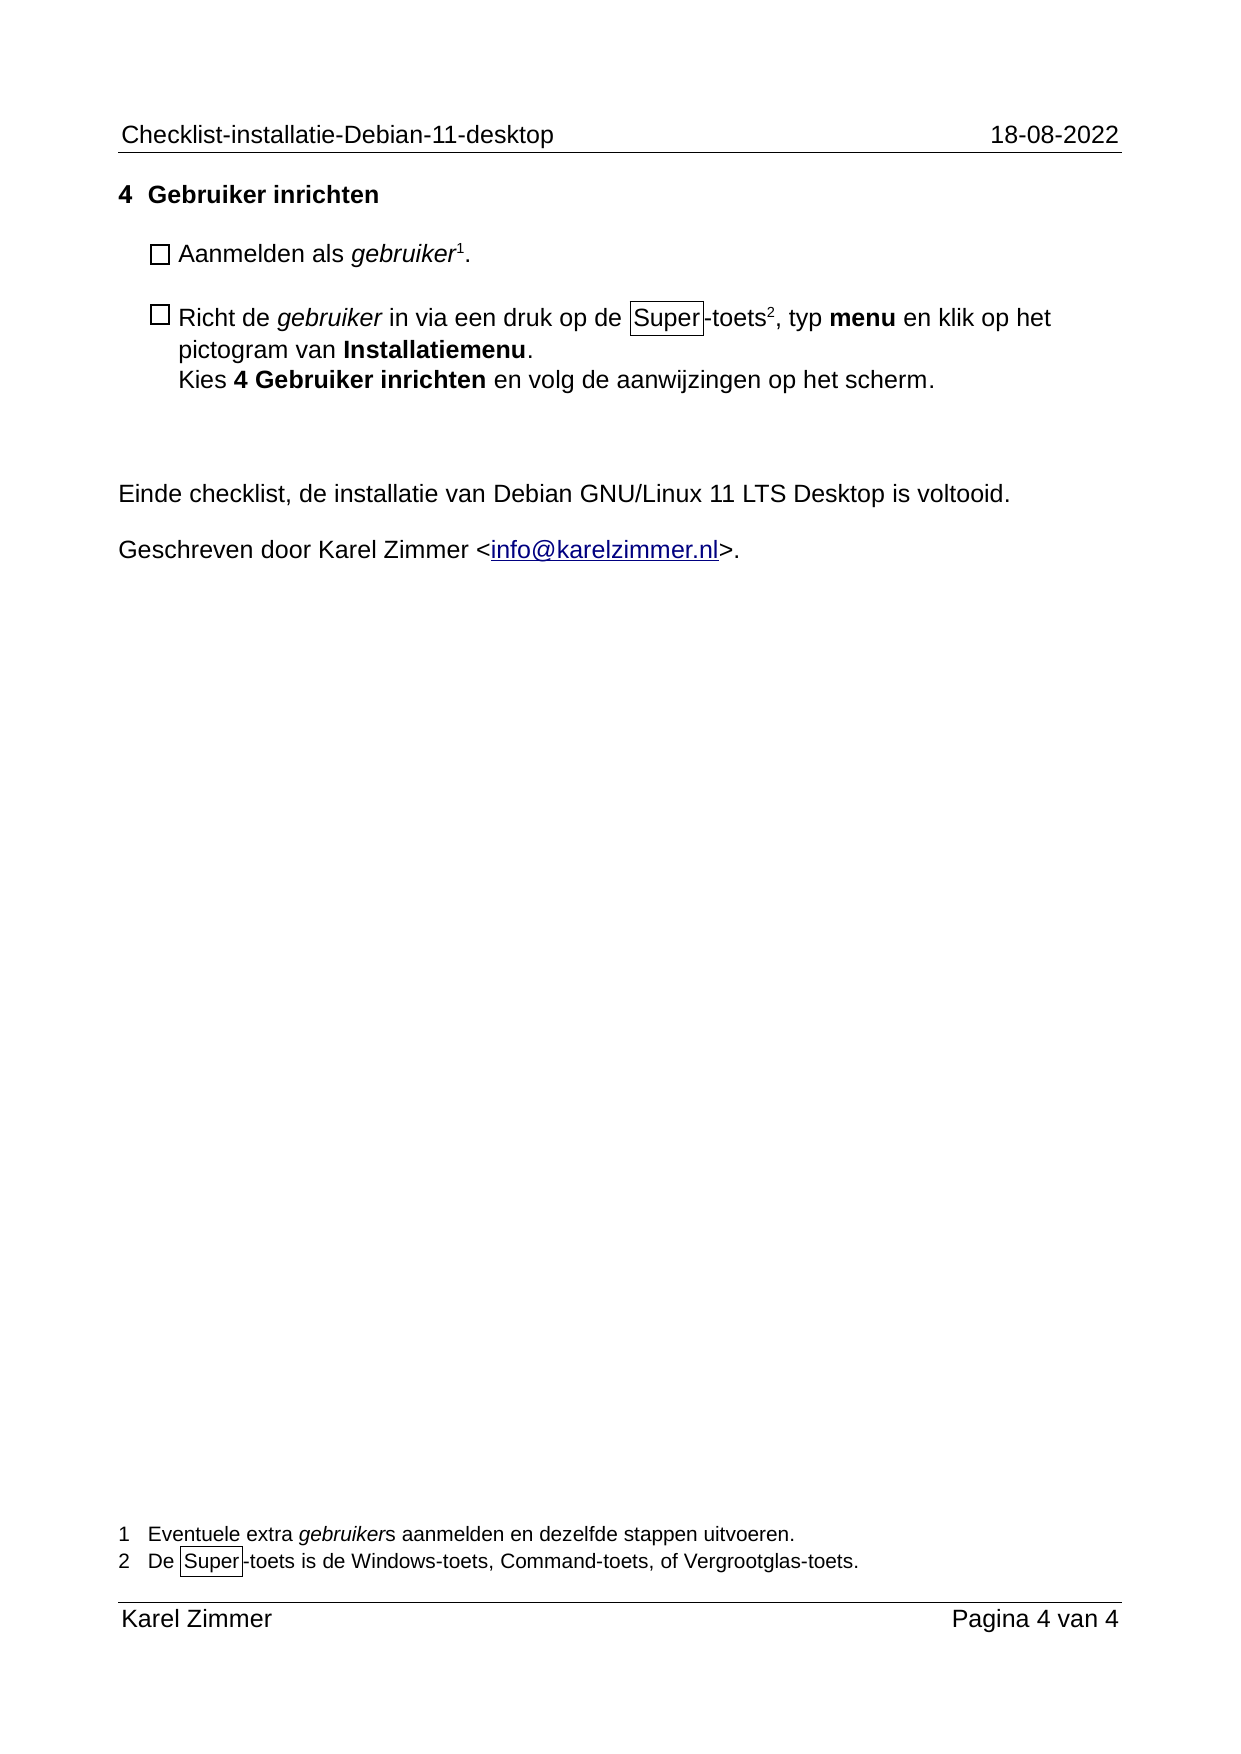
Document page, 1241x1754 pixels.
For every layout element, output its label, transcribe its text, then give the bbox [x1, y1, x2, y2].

table_cell [141, 300, 177, 365]
text Geschreven door Karel Zimmer <info@karelzimmer.nl>. [118, 536, 1122, 563]
table_cell Richt de gebruiker in via een druk op de Super-toets, typ menu en klik op het pictogram van Installatiemenu. [177, 300, 1122, 365]
table_cell Kies 4 Gebruiker inrichten en volg de aanwijzingen op het scherm. [177, 365, 1122, 395]
text Einde checklist, de installatie van Debian GNU/Linux 11 LTS Desktop is voltooid. [118, 479, 1122, 507]
table_cell [177, 269, 1122, 300]
table_header [141, 239, 177, 269]
table_header Aanmelden als gebruiker. [177, 239, 1122, 269]
table_cell [141, 365, 177, 395]
table_cell [141, 269, 177, 300]
list Gebruiker inrichten [118, 177, 1122, 211]
